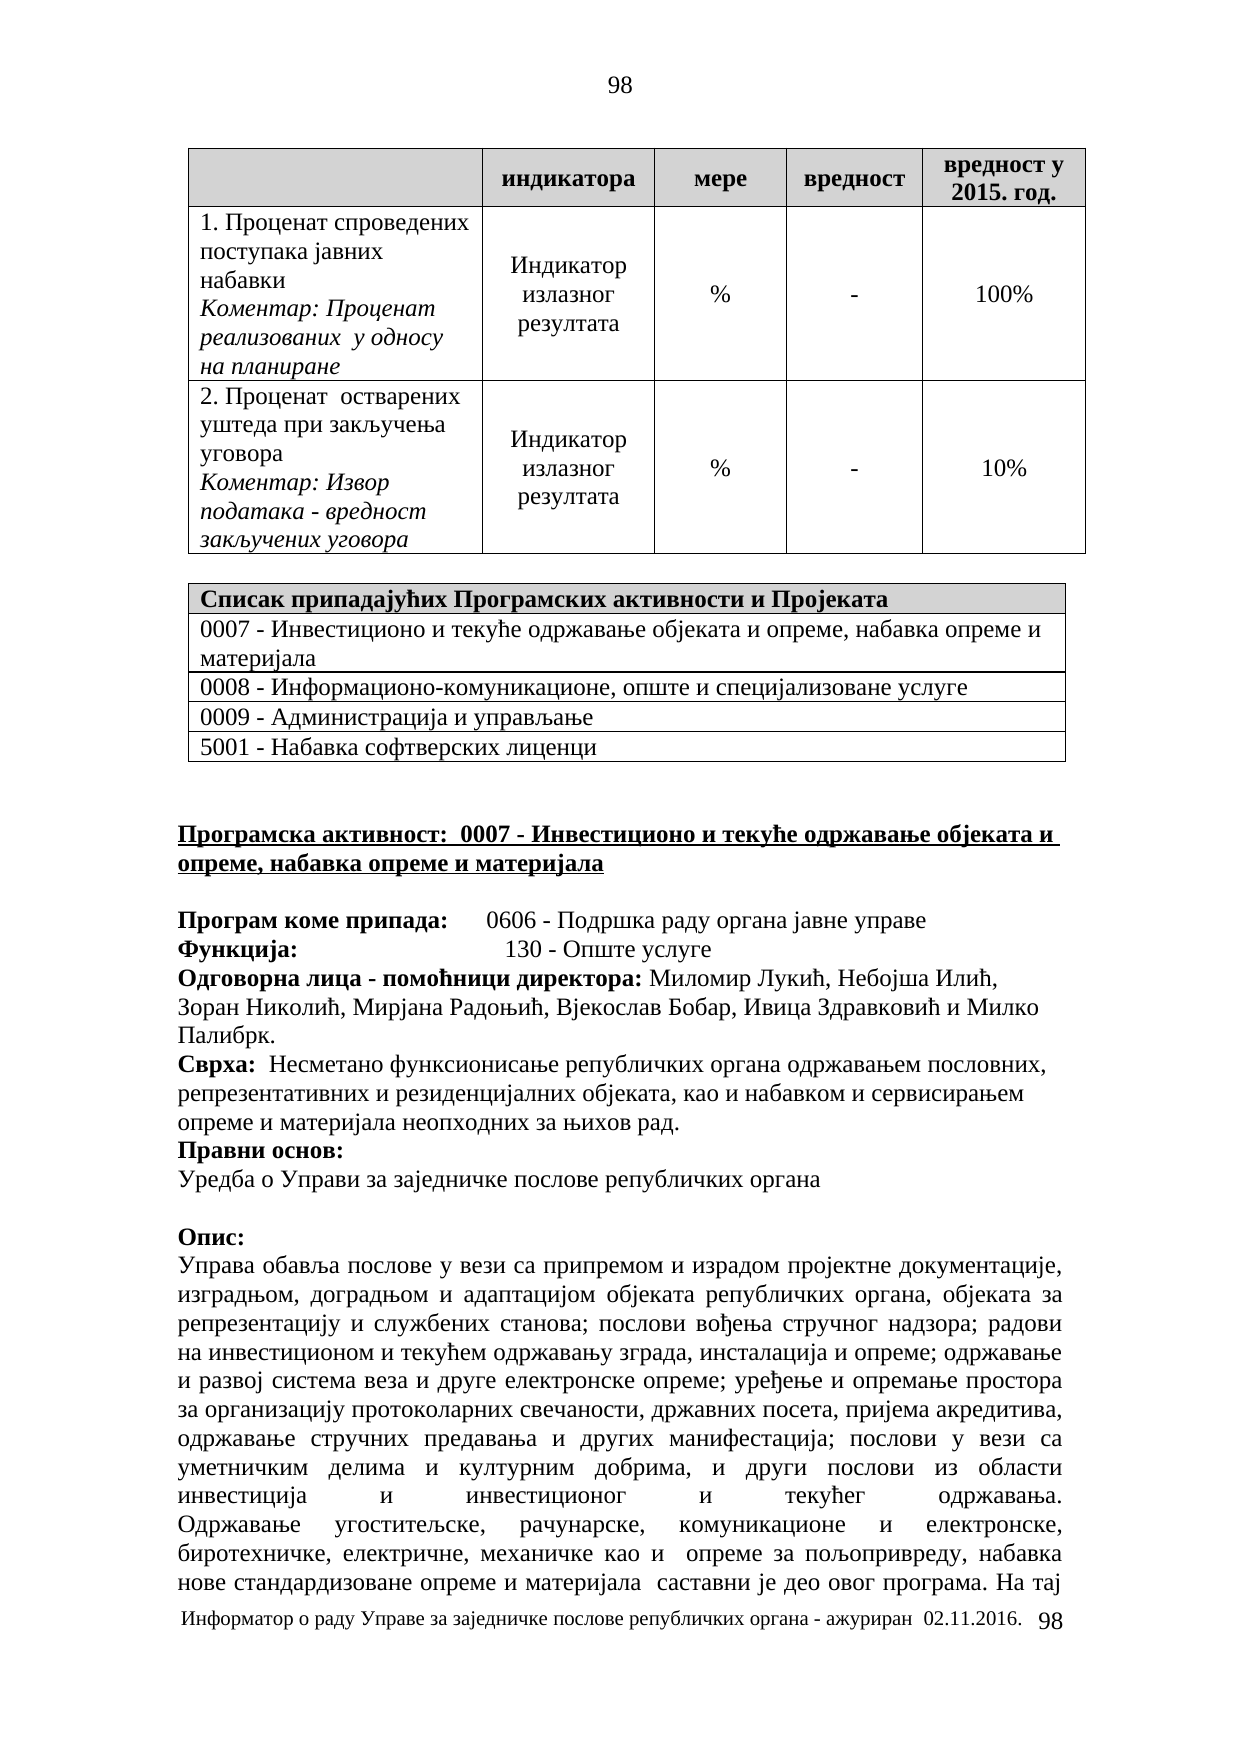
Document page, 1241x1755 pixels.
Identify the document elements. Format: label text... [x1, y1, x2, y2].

table_cell 0009 - Администрација и управљање [189, 702, 1065, 731]
table_header индикатора [483, 149, 654, 206]
table_cell 10% [923, 381, 1085, 553]
table_cell 5001 - Набавка софтверских лиценци [189, 732, 1065, 761]
table_cell - [787, 381, 922, 553]
text Програм коме припада: 0606 - Подршка раду органа јавне управе Функција: 130 - Опште услуге Одговорна лица - помоћници директора: Миломир Лукић, Небојша Илић, Зоран Николић, Мирјана Радоњић, Вјекослав Бобар, Ивица Здравковић и Милко Палибрк. [177, 877, 1063, 1049]
table_header вредност [787, 149, 922, 206]
table_cell 0007 - Инвестиционо и текуће одржавање објеката и oпреме, набавка опреме и материјала [189, 614, 1065, 671]
table_cell 1. Проценат спроведених поступака јавних набавки Kоментар: Проценат реализованих у односу на планиране [189, 207, 482, 380]
table_header [189, 149, 482, 206]
table_cell Индикатор излазног резултата [483, 381, 654, 553]
table_cell 0008 - Информационо-комуникационе, опште и специјализоване услуге [189, 673, 1065, 701]
text Опис: Управа обавља послове у вези са припремом и израдом пројектне документације, изградњом, доградњом и адаптацијом објеката републичких органа, објеката за репрезентацију и службених станова; послови вођења стручног надзора; радови на инвестиционом и текућем одржавању зграда, инсталација и опреме; одржавање и развој система веза и друге електронске опреме; уређење и опремање простора за организацију протоколарних свечаности, државних посета, пријема акредитива, одржавање стручних предавања и других манифестација; послови у вези са уметничким делима и културним добрима, и други послови из области инвестиција и инвестиционог и текућег одржавања. Одржавање угоститељске, рачунарске, комуникационе и електронске, биротехничке, електричне, механичке као и опреме за пољопривреду, набавка нове стандардизоване опреме и материјала саставни је део овог програма. На тај [177, 1222, 1063, 1596]
table_cell % [655, 381, 786, 553]
table_cell 2. Проценат остварених уштеда при закључења уговора Kоментар: Извор података - вредност закључених уговора [189, 381, 482, 553]
table_header мере [655, 149, 786, 206]
table_cell % [655, 207, 786, 380]
table_header вредност у 2015. год. [923, 149, 1085, 206]
text Правни основ: Уредба о Управи за заједничке послове републичких органа [177, 1136, 1063, 1222]
table_cell - [787, 207, 922, 380]
text Сврха: Несметано функсионисање републичких органа одржавањем пословних, репрезентативних и резиденцијалних објеката, као и набавком и сервисирањем опреме и материјала неопходних за њихов рад. [177, 1049, 1063, 1136]
table_cell Индикатор излазног резултата [483, 207, 654, 380]
text Програмска активност: 0007 - Инвестиционо и текуће одржавање објеката и oпреме, набавка опреме и материјала [177, 791, 1063, 877]
table_header Списак припадајућих Програмских активности и Пројеката [189, 584, 1065, 613]
table_cell 100% [923, 207, 1085, 380]
